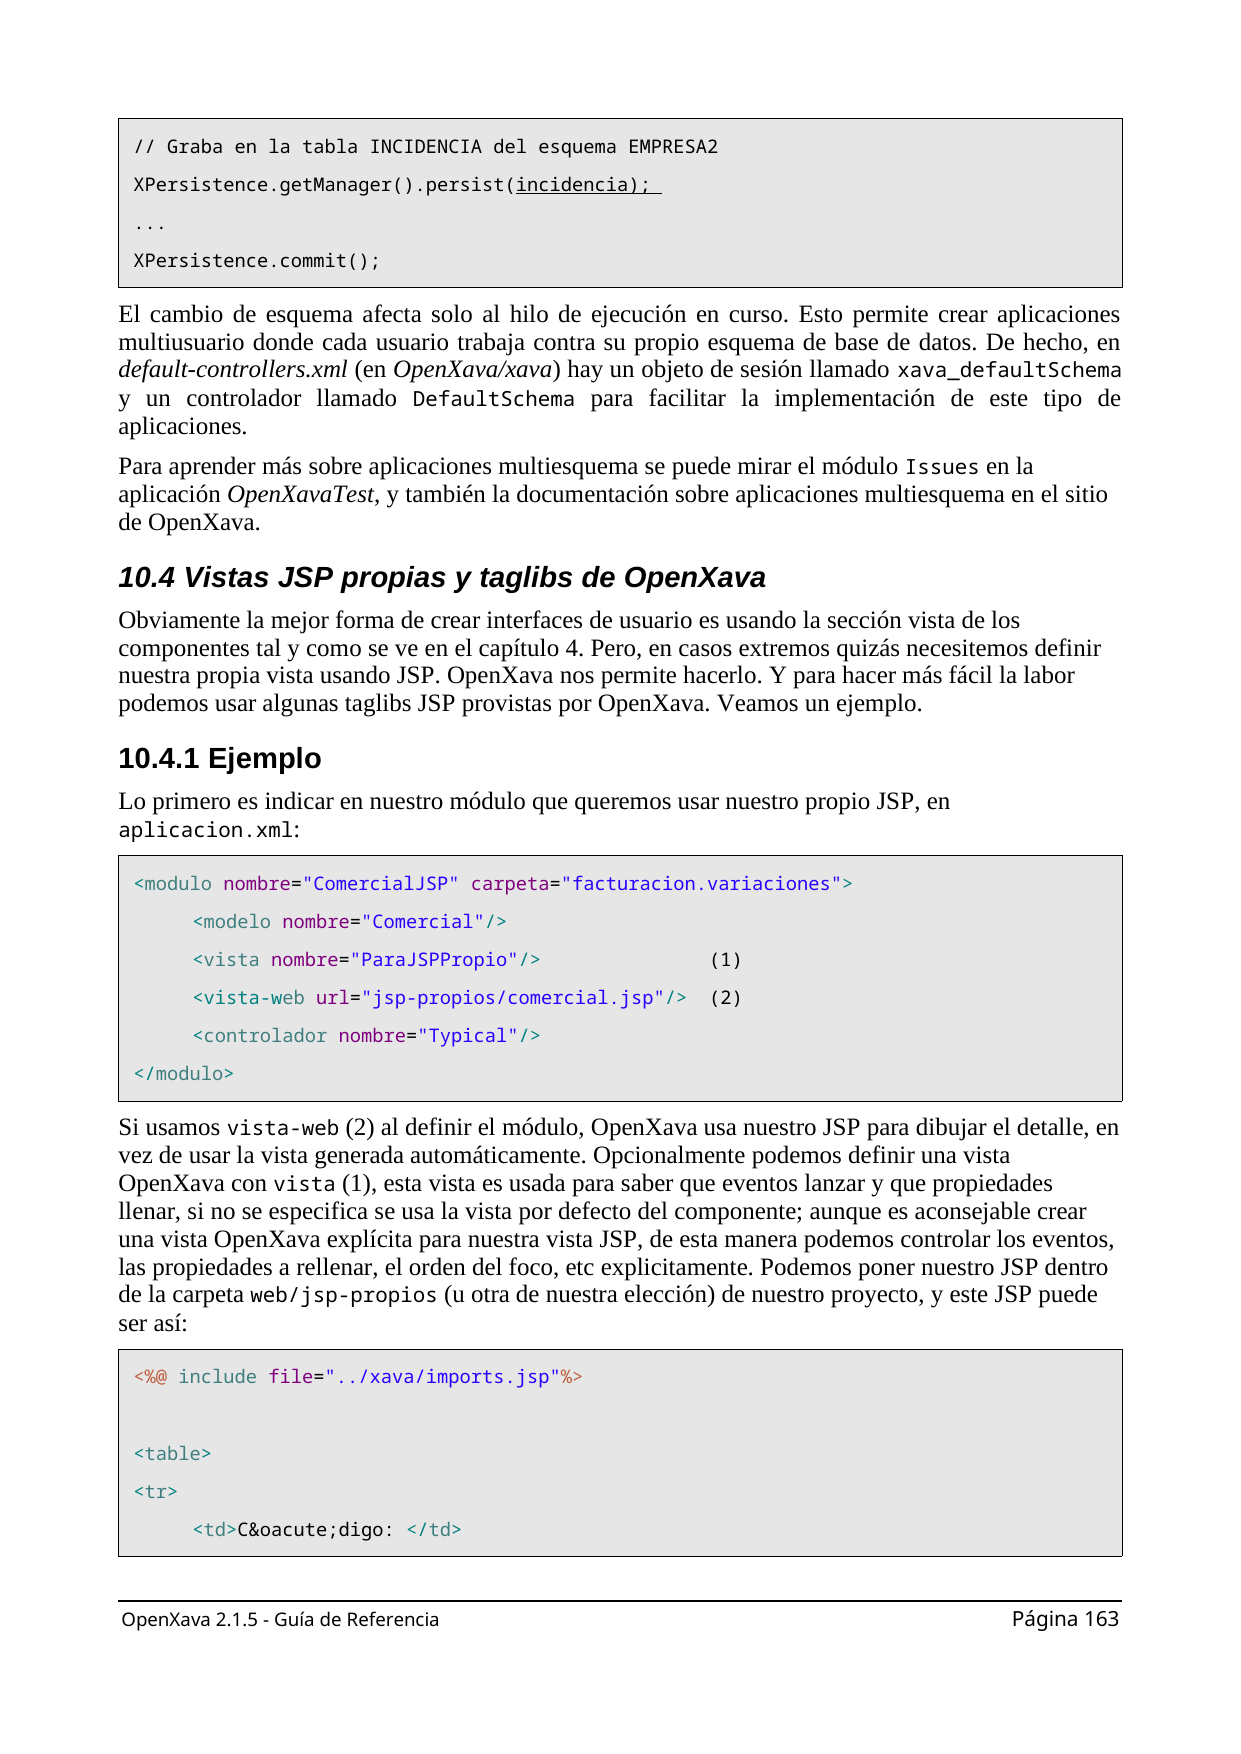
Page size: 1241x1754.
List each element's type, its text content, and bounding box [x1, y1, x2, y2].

text </modulo> [119, 1046, 1122, 1101]
text <modelo nombre="Comercial"/> [119, 893, 1122, 931]
text XPersistence.commit(); [119, 232, 1122, 287]
text <%@ include file="../xava/imports.jsp"%> [119, 1350, 1122, 1387]
text <table> [119, 1425, 1122, 1463]
subtitle Ejemplo [118, 742, 1122, 774]
text Obviamente la mejor forma de crear interfaces de usuario es usando la sección vista de los componentes tal y como se ve en el capítulo 4. Pero, en casos extremos quizás necesitemos definir nuestra propia vista usando JSP. OpenXava nos permite hacerlo. Y para hacer más fácil la labor podemos usar algunas taglibs JSP provistas por OpenXava. Veamos un ejemplo. [118, 606, 1122, 717]
text XPersistence.getManager().persist(incidencia); [119, 156, 1122, 194]
text <modulo nombre="ComercialJSP" carpeta="facturacion.variaciones"> [119, 856, 1122, 893]
text Lo primero es indicar en nuestro módulo que queremos usar nuestro propio JSP, en aplicacion.xml: [118, 787, 1122, 843]
text ... [119, 194, 1122, 232]
text <vista nombre="ParaJSPPropio"/> (1) [119, 931, 1122, 969]
text <td>C&oacute;digo: </td> [119, 1501, 1122, 1556]
text Si usamos vista-web (2) al definir el módulo, OpenXava usa nuestro JSP para dibujar el detalle, en vez de usar la vista generada automáticamente. Opcionalmente podemos definir una vista OpenXava con vista (1), esta vista es usada para saber que eventos lanzar y que propiedades llenar, si no se especifica se usa la vista por defecto del componente; aunque es aconsejable crear una vista OpenXava explícita para nuestra vista JSP, de esta manera podemos controlar los eventos, las propiedades a rellenar, el orden del foco, etc explicitamente. Podemos poner nuestro JSP dentro de la carpeta web/jsp-propios (u otra de nuestra elección) de nuestro proyecto, y este JSP puede ser así: [118, 1113, 1122, 1337]
text <controlador nombre="Typical"/> [119, 1007, 1122, 1046]
text Para aprender más sobre aplicaciones multiesquema se puede mirar el módulo Issues en la aplicación OpenXavaTest, y también la documentación sobre aplicaciones multiesquema en el sitio de OpenXava. [118, 452, 1122, 536]
text <vista-web url="jsp-propios/comercial.jsp"/> (2) [119, 969, 1122, 1007]
text El cambio de esquema afecta solo al hilo de ejecución en curso. Esto permite crear aplicaciones multiusuario donde cada usuario trabaja contra su propio esquema de base de datos. De hecho, en default-controllers.xml (en OpenXava/xava) hay un objeto de sesión llamado xava_defaultSchema y un controlador llamado DefaultSchema para facilitar la implementación de este tipo de aplicaciones. [118, 300, 1122, 439]
text <tr> [119, 1463, 1122, 1501]
text // Graba en la tabla INCIDENCIA del esquema EMPRESA2 [119, 119, 1122, 156]
subtitle Vistas JSP propias y taglibs de OpenXava [118, 561, 1122, 593]
